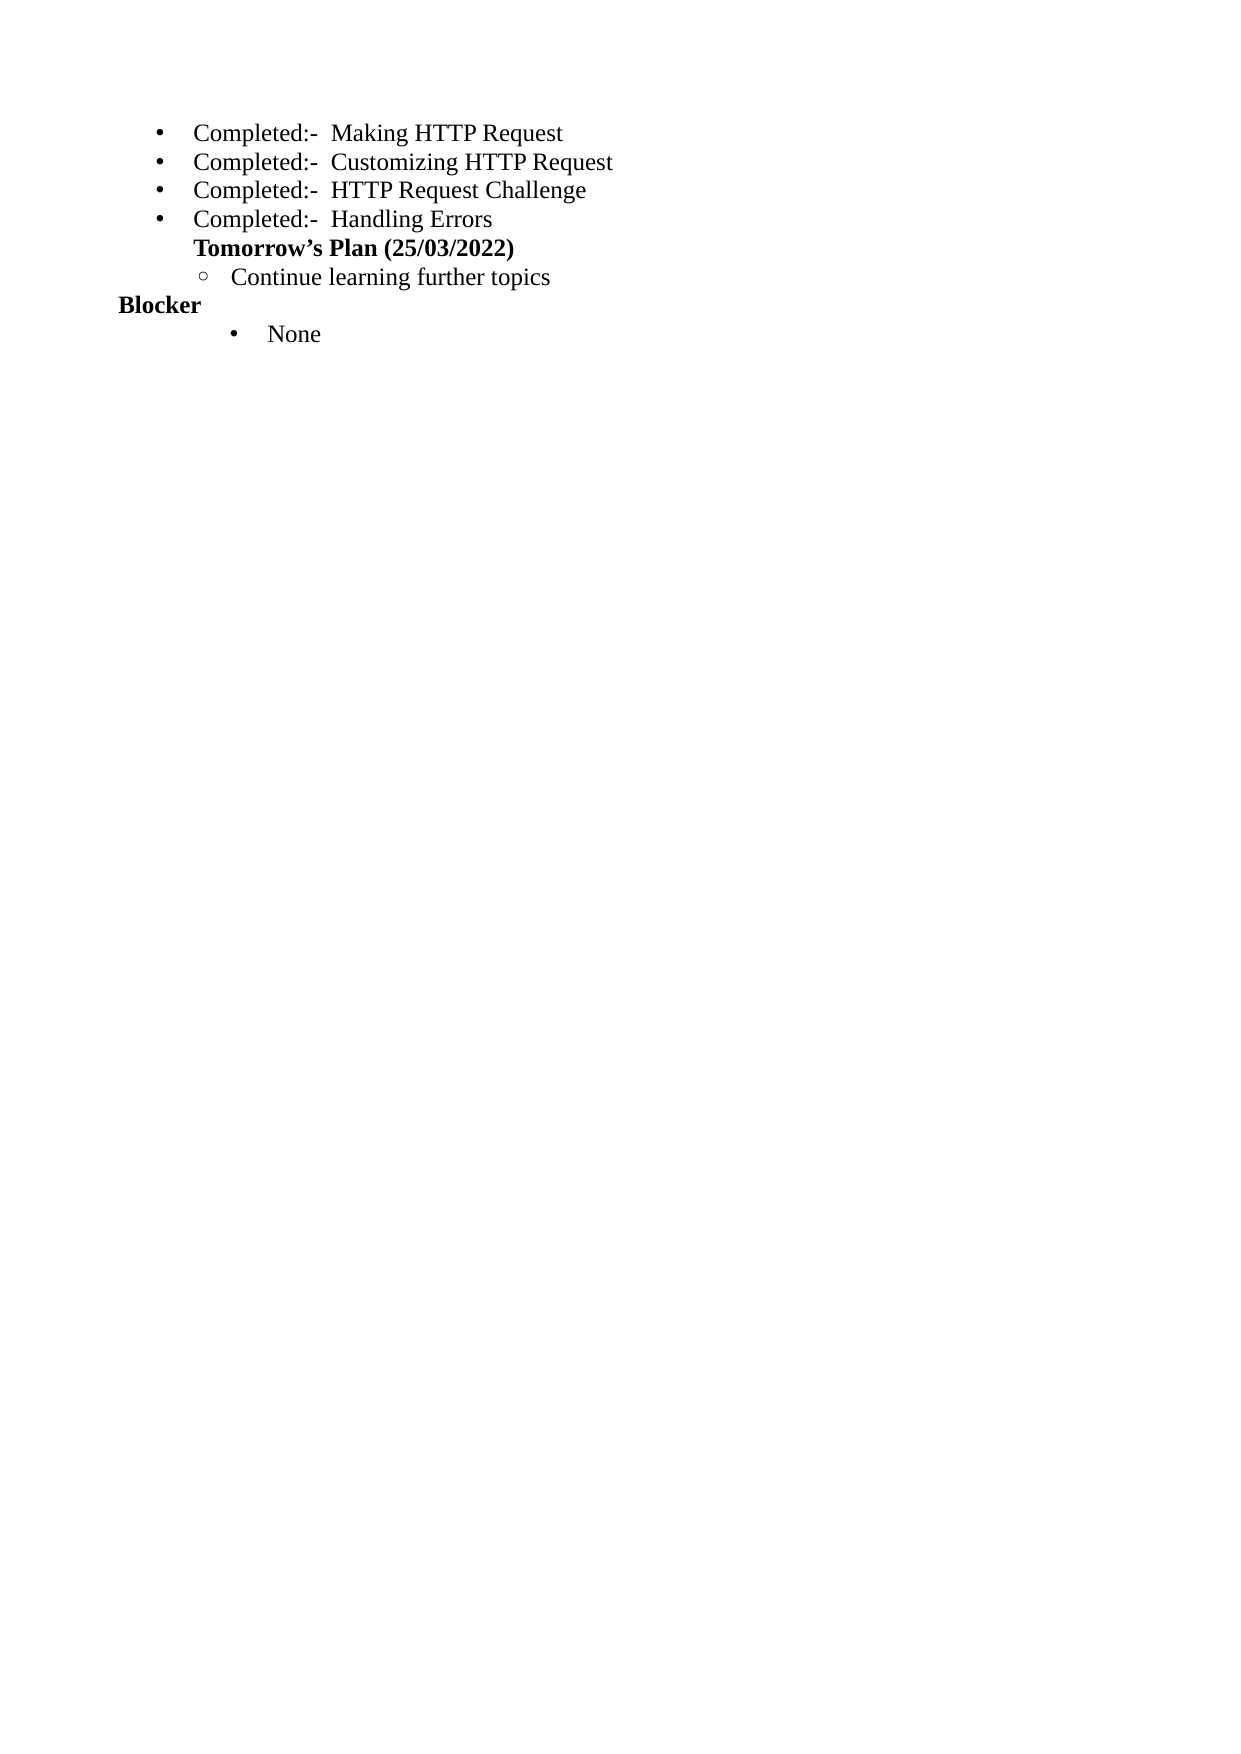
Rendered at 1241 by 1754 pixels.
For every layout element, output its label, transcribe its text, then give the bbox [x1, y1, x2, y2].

list Completed:- Making HTTP Request [156, 118, 1122, 147]
list Tomorrow’s Plan (25/03/2022) [156, 233, 1122, 262]
list Continue learning further topics [193, 262, 1122, 291]
list Completed:- Handling Errors [156, 204, 1122, 233]
list Completed:- Customizing HTTP Request [156, 147, 1122, 176]
list Completed:- HTTP Request Challenge [156, 176, 1122, 204]
list None [229, 319, 1122, 348]
text Blocker [118, 291, 1122, 319]
